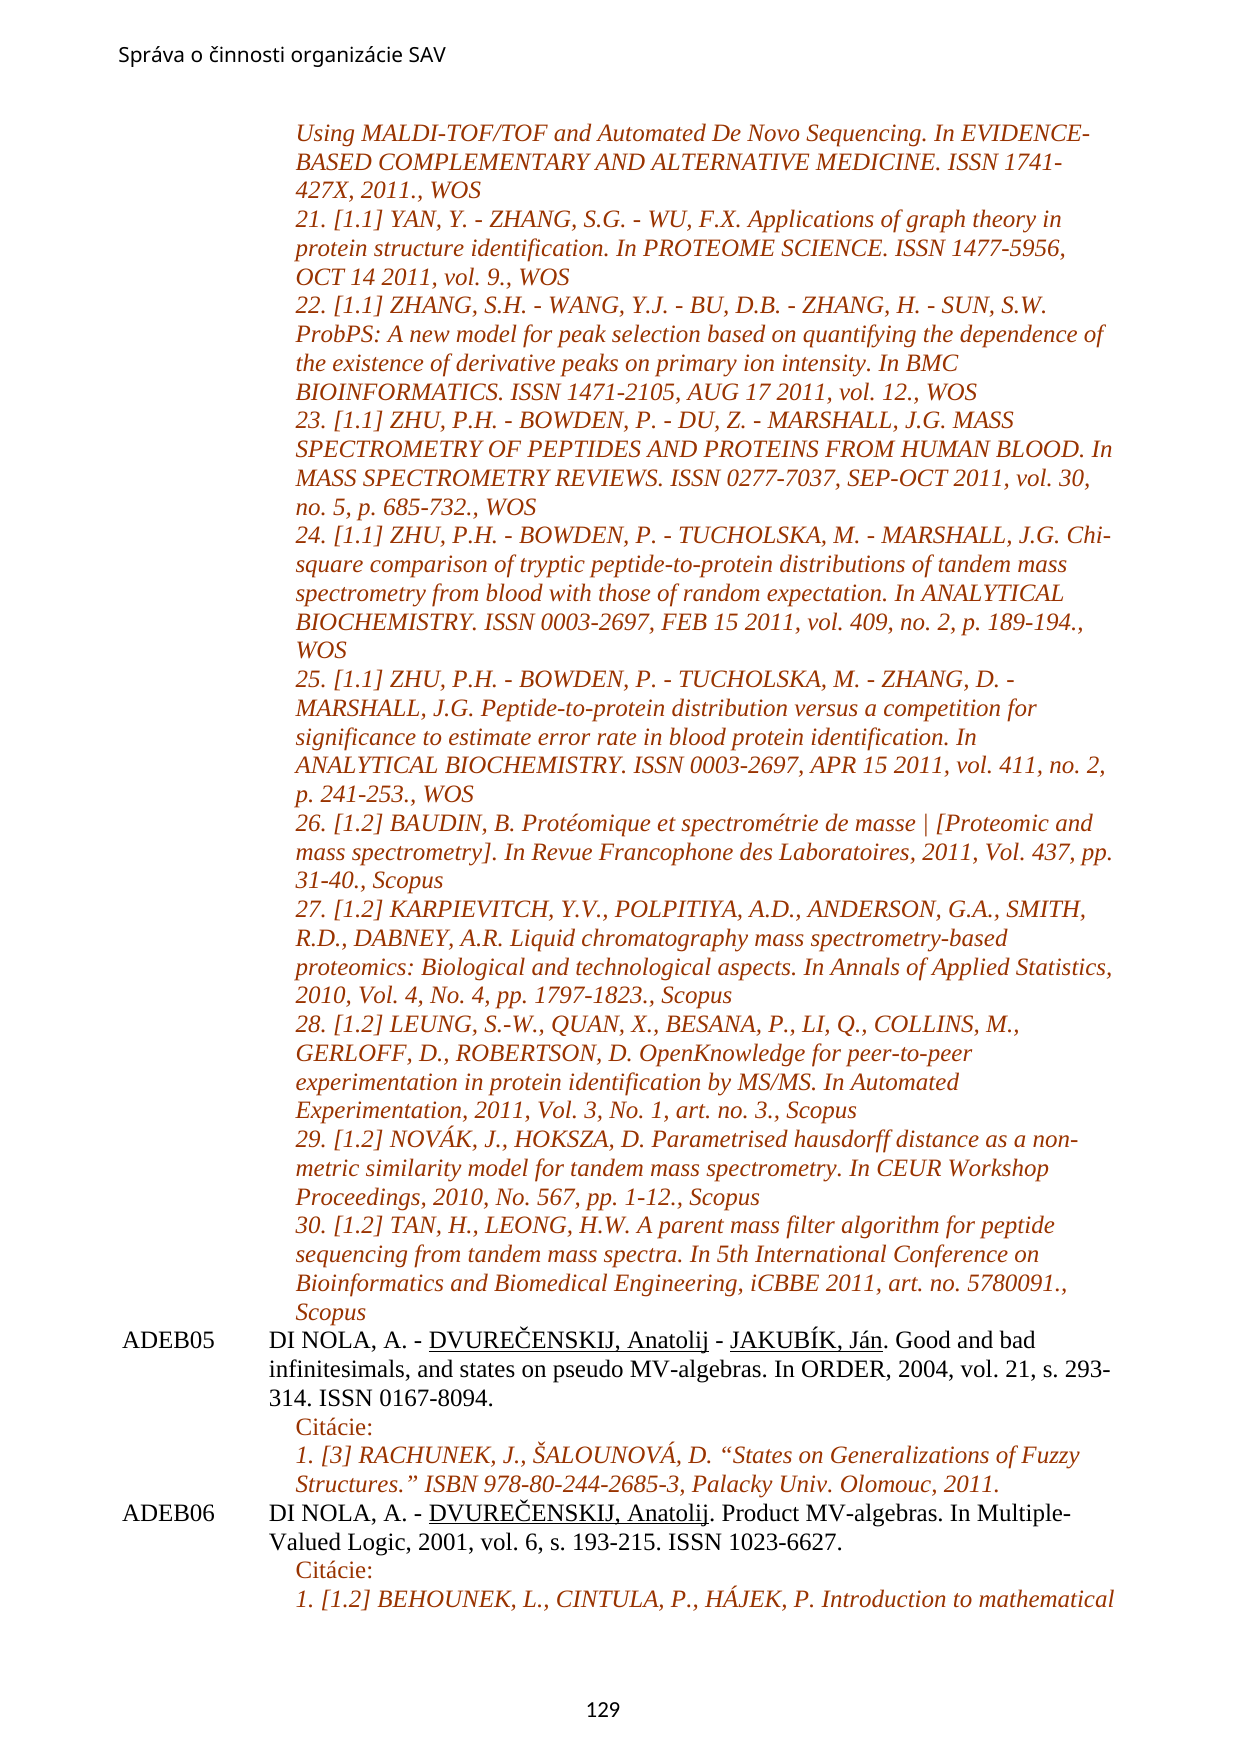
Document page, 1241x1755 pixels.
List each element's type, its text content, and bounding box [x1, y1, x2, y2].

text 23. [1.1] ZHU, P.H. - BOWDEN, P. - DU, Z. - MARSHALL, J.G. MASS SPECTROMETRY OF PEPTIDES AND PROTEINS FROM HUMAN BLOOD. In MASS SPECTROMETRY REVIEWS. ISSN 0277-7037, SEP-OCT 2011, vol. 30, no. 5, p. 685-732., WOS [295, 406, 1122, 521]
text 28. [1.2] LEUNG, S.-W., QUAN, X., BESANA, P., LI, Q., COLLINS, M., GERLOFF, D., ROBERTSON, D. OpenKnowledge for peer-to-peer experimentation in protein identification by MS/MS. In Automated Experimentation, 2011, Vol. 3, No. 1, art. no. 3., Scopus [295, 1009, 1122, 1124]
table_header ADEB06 [122, 1498, 269, 1556]
text 25. [1.1] ZHU, P.H. - BOWDEN, P. - TUCHOLSKA, M. - ZHANG, D. - MARSHALL, J.G. Peptide-to-protein distribution versus a competition for significance to estimate error rate in blood protein identification. In ANALYTICAL BIOCHEMISTRY. ISSN 0003-2697, APR 15 2011, vol. 411, no. 2, p. 241-253., WOS [295, 664, 1122, 808]
text 27. [1.2] KARPIEVITCH, Y.V., POLPITIYA, A.D., ANDERSON, G.A., SMITH, R.D., DABNEY, A.R. Liquid chromatography mass spectrometry-based proteomics: Biological and technological aspects. In Annals of Applied Statistics, 2010, Vol. 4, No. 4, pp. 1797-1823., Scopus [295, 894, 1122, 1009]
text Citácie: [295, 1556, 1122, 1584]
table_header ADEB05 [122, 1326, 269, 1412]
table_header DI NOLA, A. - DVUREČENSKIJ, Anatolij - JAKUBÍK, Ján. Good and bad infinitesimals, and states on pseudo MV-algebras. In ORDER, 2004, vol. 21, s. 293-314. ISSN 0167-8094. [269, 1326, 1122, 1412]
text Using MALDI-TOF/TOF and Automated De Novo Sequencing. In EVIDENCE-BASED COMPLEMENTARY AND ALTERNATIVE MEDICINE. ISSN 1741-427X, 2011., WOS [295, 118, 1122, 204]
text 30. [1.2] TAN, H., LEONG, H.W. A parent mass filter algorithm for peptide sequencing from tandem mass spectra. In 5th International Conference on Bioinformatics and Biomedical Engineering, iCBBE 2011, art. no. 5780091., Scopus [295, 1211, 1122, 1326]
text 1. [3] RACHUNEK, J., ŠALOUNOVÁ, D. “States on Generalizations of Fuzzy Structures.” ISBN 978-80-244-2685-3, Palacky Univ. Olomouc, 2011. [295, 1441, 1122, 1498]
text 24. [1.1] ZHU, P.H. - BOWDEN, P. - TUCHOLSKA, M. - MARSHALL, J.G. Chi-square comparison of tryptic peptide-to-protein distributions of tandem mass spectrometry from blood with those of random expectation. In ANALYTICAL BIOCHEMISTRY. ISSN 0003-2697, FEB 15 2011, vol. 409, no. 2, p. 189-194., WOS [295, 521, 1122, 664]
table_header DI NOLA, A. - DVUREČENSKIJ, Anatolij. Product MV-algebras. In Multiple-Valued Logic, 2001, vol. 6, s. 193-215. ISSN 1023-6627. [269, 1498, 1122, 1556]
text 22. [1.1] ZHANG, S.H. - WANG, Y.J. - BU, D.B. - ZHANG, H. - SUN, S.W. ProbPS: A new model for peak selection based on quantifying the dependence of the existence of derivative peaks on primary ion intensity. In BMC BIOINFORMATICS. ISSN 1471-2105, AUG 17 2011, vol. 12., WOS [295, 291, 1122, 406]
text 1. [1.2] BEHOUNEK, L., CINTULA, P., HÁJEK, P. Introduction to mathematical [295, 1584, 1122, 1613]
text 26. [1.2] BAUDIN, B. Protéomique et spectrométrie de masse | [Proteomic and mass spectrometry]. In Revue Francophone des Laboratoires, 2011, Vol. 437, pp. 31-40., Scopus [295, 808, 1122, 894]
text 21. [1.1] YAN, Y. - ZHANG, S.G. - WU, F.X. Applications of graph theory in protein structure identification. In PROTEOME SCIENCE. ISSN 1477-5956, OCT 14 2011, vol. 9., WOS [295, 204, 1122, 291]
text Citácie: [295, 1412, 1122, 1441]
text 29. [1.2] NOVÁK, J., HOKSZA, D. Parametrised hausdorff distance as a non-metric similarity model for tandem mass spectrometry. In CEUR Workshop Proceedings, 2010, No. 567, pp. 1-12., Scopus [295, 1124, 1122, 1211]
